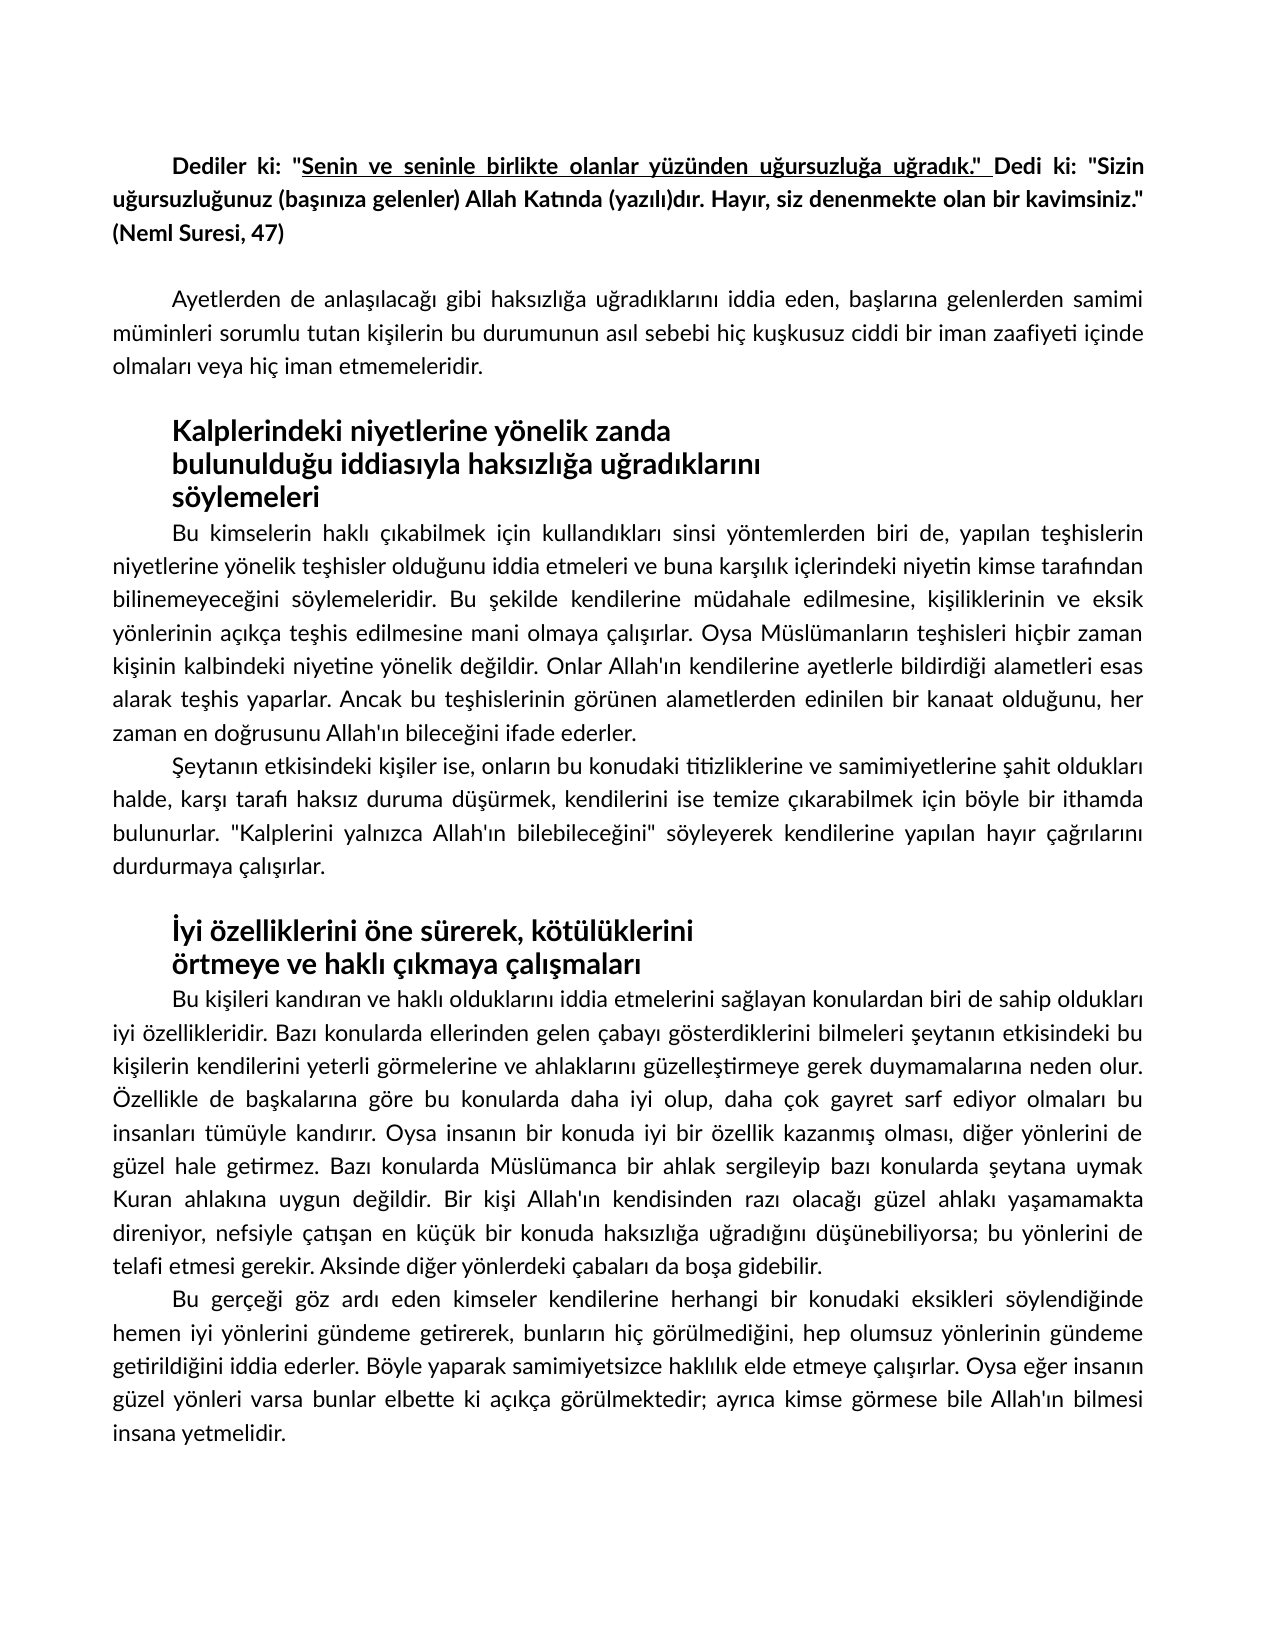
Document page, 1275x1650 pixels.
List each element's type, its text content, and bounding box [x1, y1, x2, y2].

text Kalplerindeki niyetlerine yönelik zanda [112, 414, 1145, 448]
text Şeytanın etkisindeki kişiler ise, onların bu konudaki titizliklerine ve samimiyetlerine şahit oldukları halde, karşı tarafı haksız duruma düşürmek, kendilerini ise temize çıkarabilmek için böyle bir ithamda bulunurlar. "Kalplerini yalnızca Allah'ın bilebileceğini" söyleyerek kendilerine yapılan hayır çağrılarını durdurmaya çalışırlar. [112, 748, 1145, 881]
text örtmeye ve haklı çıkmaya çalışmaları [112, 948, 1145, 981]
text bulunulduğu iddiasıyla haksızlığa uğradıklarını [112, 448, 1145, 481]
text Dediler ki: "Senin ve seninle birlikte olanlar yüzünden uğursuzluğa uğradık." Dedi ki: "Sizin uğursuzluğunuz (başınıza gelenler) Allah Katında (yazılı)dır. Hayır, siz denenmekte olan bir kavimsiniz." (Neml Suresi, 47) [112, 148, 1145, 248]
text Bu kimselerin haklı çıkabilmek için kullandıkları sinsi yöntemlerden biri de, yapılan teşhislerin niyetlerine yönelik teşhisler olduğunu iddia etmeleri ve buna karşılık içlerindeki niyetin kimse tarafından bilinemeyeceğini söylemeleridir. Bu şekilde kendilerine müdahale edilmesine, kişiliklerinin ve eksik yönlerinin açıkça teşhis edilmesine mani olmaya çalışırlar. Oysa Müslümanların teşhisleri hiçbir zaman kişinin kalbindeki niyetine yönelik değildir. Onlar Allah'ın kendilerine ayetlerle bildirdiği alametleri esas alarak teşhis yaparlar. Ancak bu teşhislerinin görünen alametlerden edinilen bir kanaat olduğunu, her zaman en doğrusunu Allah'ın bileceğini ifade ederler. [112, 514, 1145, 748]
text Bu gerçeği göz ardı eden kimseler kendilerine herhangi bir konudaki eksikleri söylendiğinde hemen iyi yönlerini gündeme getirerek, bunların hiç görülmediğini, hep olumsuz yönlerinin gündeme getirildiğini iddia ederler. Böyle yaparak samimiyetsizce haklılık elde etmeye çalışırlar. Oysa eğer insanın güzel yönleri varsa bunlar elbette ki açıkça görülmektedir; ayrıca kimse görmese bile Allah'ın bilmesi insana yetmelidir. [112, 1281, 1145, 1448]
text Bu kişileri kandıran ve haklı olduklarını iddia etmelerini sağlayan konulardan biri de sahip oldukları iyi özellikleridir. Bazı konularda ellerinden gelen çabayı gösterdiklerini bilmeleri şeytanın etkisindeki bu kişilerin kendilerini yeterli görmelerine ve ahlaklarını güzelleştirmeye gerek duymamalarına neden olur. Özellikle de başkalarına göre bu konularda daha iyi olup, daha çok gayret sarf ediyor olmaları bu insanları tümüyle kandırır. Oysa insanın bir konuda iyi bir özellik kazanmış olması, diğer yönlerini de güzel hale getirmez. Bazı konularda Müslümanca bir ahlak sergileyip bazı konularda şeytana uymak Kuran ahlakına uygun değildir. Bir kişi Allah'ın kendisinden razı olacağı güzel ahlakı yaşamamakta direniyor, nefsiyle çatışan en küçük bir konuda haksızlığa uğradığını düşünebiliyorsa; bu yönlerini de telafi etmesi gerekir. Aksinde diğer yönlerdeki çabaları da boşa gidebilir. [112, 981, 1145, 1281]
text Ayetlerden de anlaşılacağı gibi haksızlığa uğradıklarını iddia eden, başlarına gelenlerden samimi müminleri sorumlu tutan kişilerin bu durumunun asıl sebebi hiç kuşkusuz ciddi bir iman zaafiyeti içinde olmaları veya hiç iman etmemeleridir. [112, 281, 1145, 381]
text söylemeleri [112, 481, 1145, 514]
text İyi özelliklerini öne sürerek, kötülüklerini [112, 914, 1145, 948]
